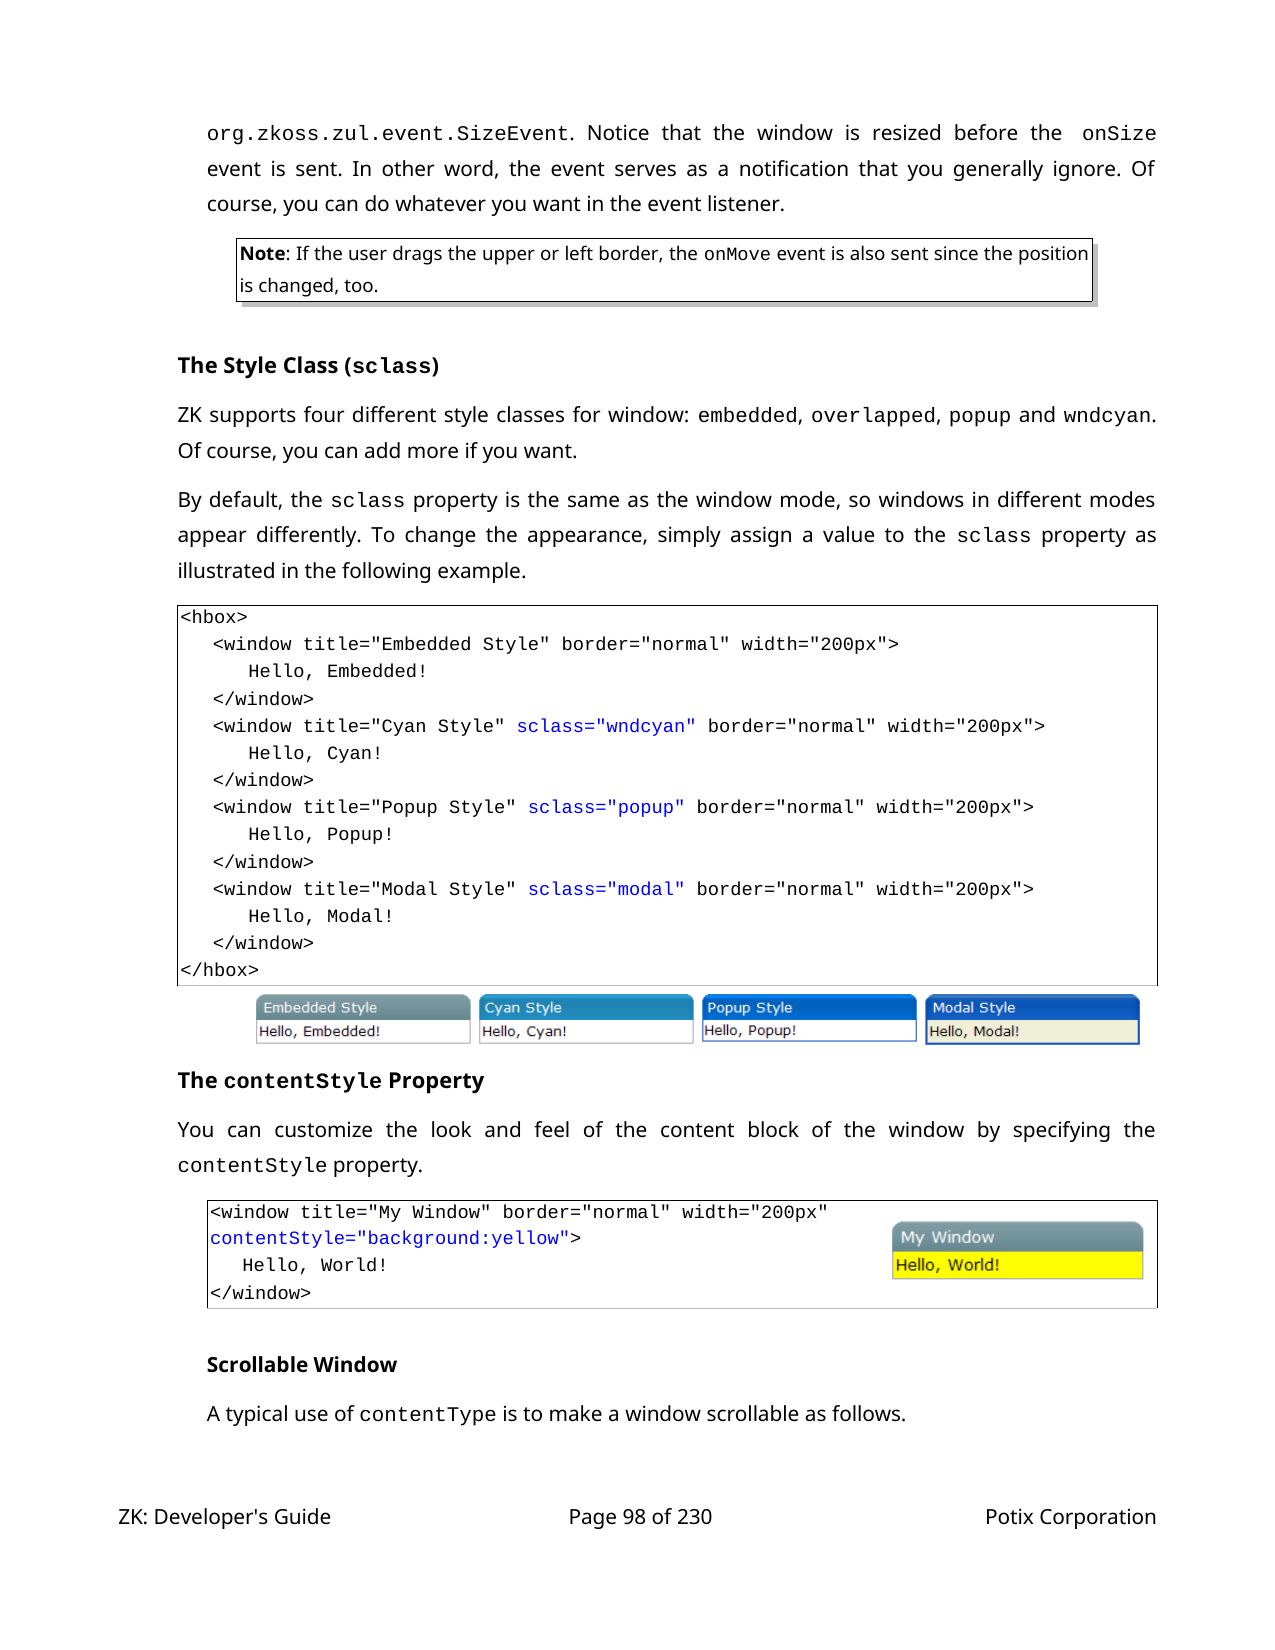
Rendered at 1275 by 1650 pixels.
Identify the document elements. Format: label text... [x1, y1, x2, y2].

text org.zkoss.zul.event.SizeEvent. Notice that the window is resized before the onSize event is sent. In other word, the event serves as a notification that you generally ignore. Of course, you can do whatever you want in the event listener. [207, 118, 1157, 217]
text <window title="Cyan Style" sclass="wndcyan" border="normal" width="200px"> [178, 713, 1157, 738]
text </hbox> [178, 958, 1157, 985]
picture [255, 992, 1141, 1047]
text ZK supports four different style classes for window: embedded, overlapped, popup and wndcyan. Of course, you can add more if you want. [177, 401, 1157, 464]
text A typical use of contentType is to make a window scrollable as follows. [207, 1399, 1157, 1428]
text Hello, Cyan! [178, 741, 1157, 765]
subtitle The contentStyle Property [177, 1028, 1157, 1094]
text <window title="Modal Style" sclass="modal" border="normal" width="200px"> [178, 877, 1157, 901]
text Hello, Modal! [178, 904, 1157, 928]
text You can customize the look and feel of the content block of the window by specifying the contentStyle property. [177, 1115, 1157, 1179]
picture [891, 1219, 1145, 1282]
text Hello, World! [208, 1253, 891, 1278]
text [1145, 1253, 1157, 1278]
text </window> [178, 849, 1157, 874]
text <hbox> [178, 606, 1157, 629]
text Hello, Popup! [178, 822, 1157, 847]
text </window> [178, 686, 1157, 711]
text <window title="My Window" border="normal" width="200px" contentStyle="background:yellow"> [208, 1201, 1157, 1250]
text Hello, Embedded! [178, 659, 1157, 683]
text </window> [208, 1281, 1157, 1308]
text </window> [178, 931, 1157, 955]
text </window> [178, 768, 1157, 792]
subtitle Scrollable Window [207, 1350, 1157, 1378]
text Note: If the user drags the upper or left border, the onMove event is also sent since the position is changed, too. [237, 239, 1092, 301]
text <window title="Embedded Style" border="normal" width="200px"> [178, 632, 1157, 656]
text By default, the sclass property is the same as the window mode, so windows in different modes appear differently. To change the appearance, simply assign a value to the sclass property as illustrated in the following example. [177, 485, 1157, 584]
subtitle The Style Class (sclass) [177, 350, 1157, 380]
text <window title="Popup Style" sclass="popup" border="normal" width="200px"> [178, 795, 1157, 819]
